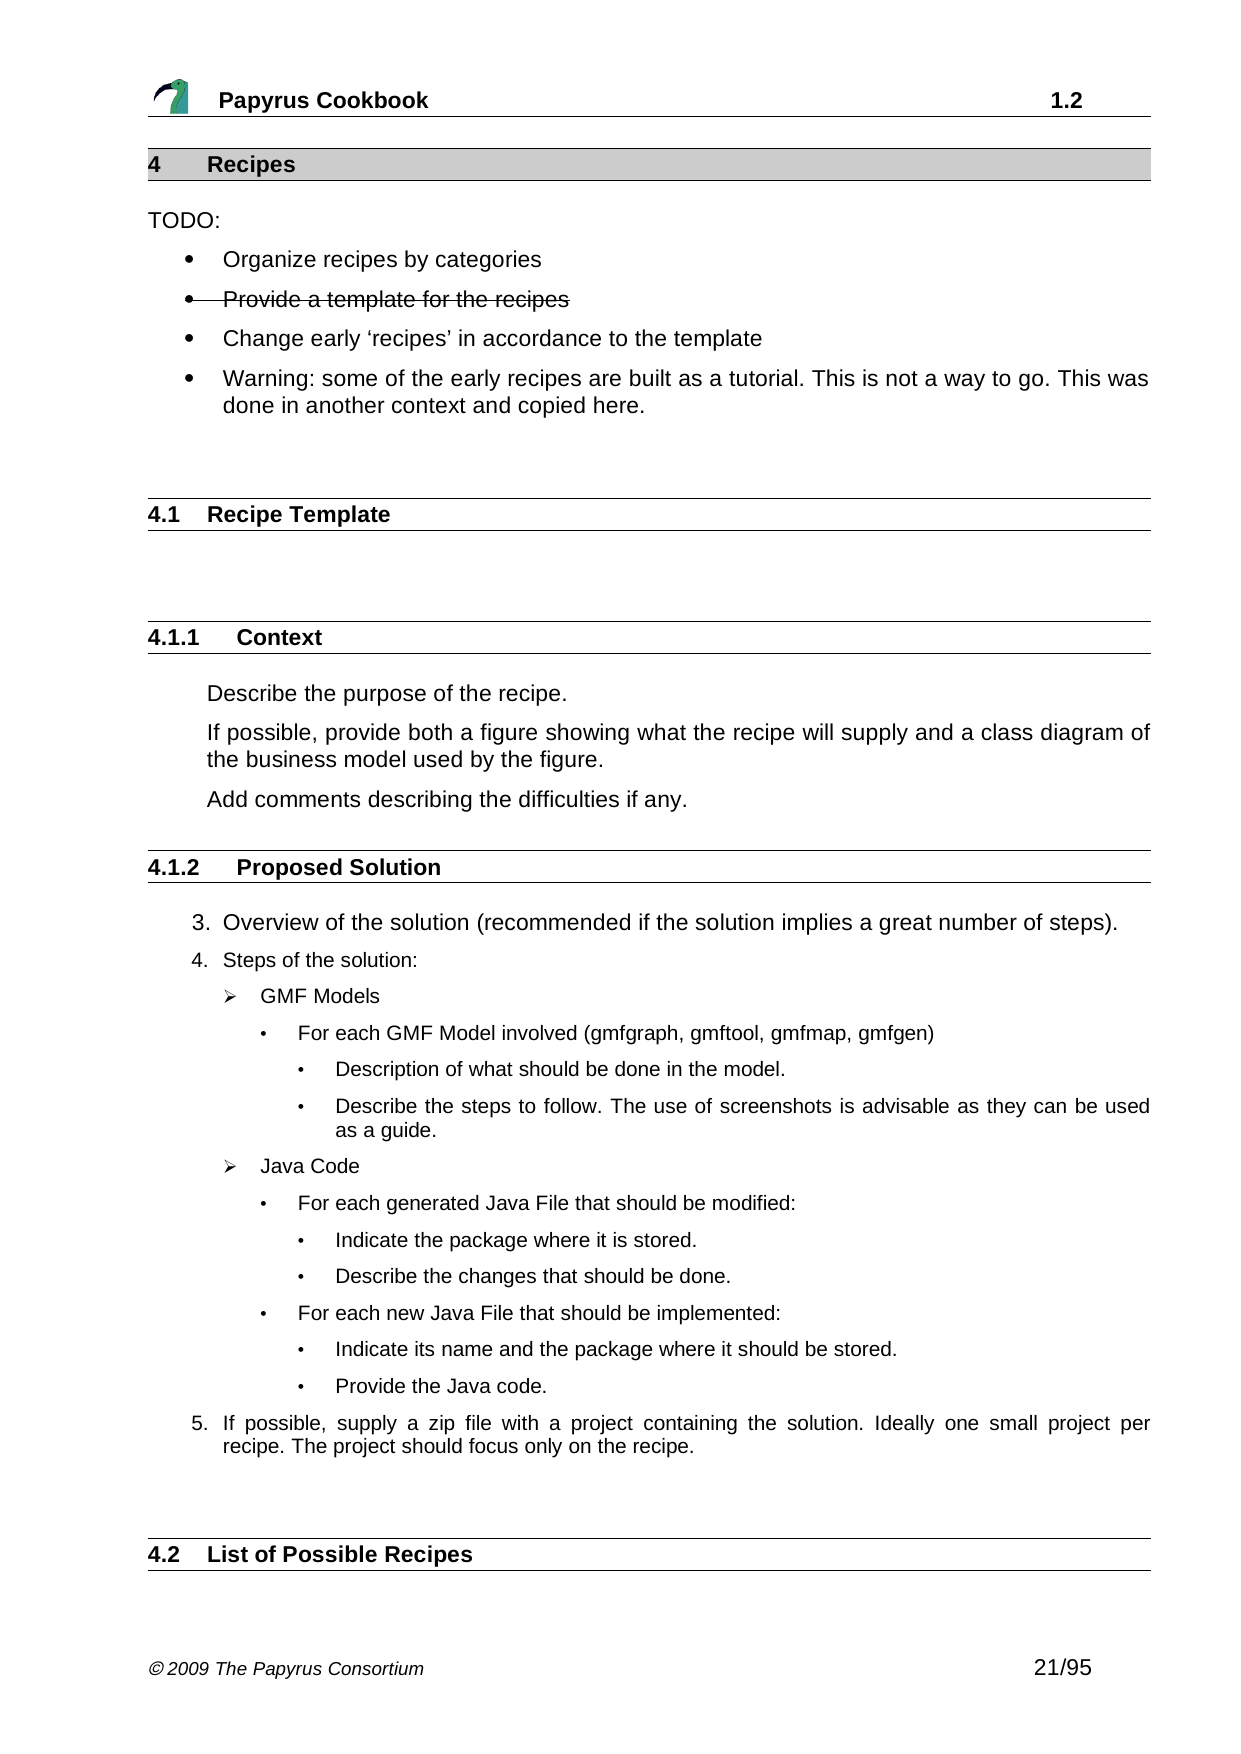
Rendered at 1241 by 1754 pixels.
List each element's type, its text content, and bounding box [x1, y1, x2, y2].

list Provide a template for the recipes [185, 285, 1151, 312]
list Warning: some of the early recipes are built as a tutorial. This is not a way to go. This was done in another context and copied here. [185, 364, 1151, 418]
text TODO: [148, 206, 1151, 233]
list Overview of the solution (recommended if the solution implies a great number of steps). [185, 908, 1151, 935]
list Describe the steps to follow. The use of screenshots is advisable as they can be used as a guide. [298, 1094, 1151, 1142]
list Describe the changes that should be done. [298, 1264, 1151, 1288]
list If possible, supply a zip file with a project containing the solution. Ideally one small project per recipe. The project should focus only on the recipe. [185, 1410, 1151, 1458]
subtitle Context [148, 622, 1151, 653]
list Steps of the solution: [185, 948, 1151, 972]
subtitle Proposed Solution [148, 851, 1151, 882]
list Java Code [223, 1154, 1151, 1178]
list For each GMF Model involved (gmfgraph, gmftool, gmfmap, gmfgen) [260, 1021, 1151, 1045]
list For each generated Java File that should be modified: [260, 1191, 1151, 1215]
subtitle Recipe Template [148, 499, 1151, 530]
list Describe the purpose of the recipe. [148, 679, 1151, 706]
list Organize recipes by categories [185, 246, 1151, 273]
subtitle Recipes [148, 149, 1151, 180]
list Change early ‘recipes’ in accordance to the template [185, 325, 1151, 352]
list Indicate the package where it is stored. [298, 1228, 1151, 1252]
picture [153, 79, 189, 114]
list GMF Models [223, 984, 1151, 1008]
list For each new Java File that should be implemented: [260, 1301, 1151, 1325]
subtitle List of Possible Recipes [148, 1539, 1151, 1570]
list Description of what should be done in the model. [298, 1057, 1151, 1081]
list If possible, provide both a figure showing what the recipe will supply and a class diagram of the business model used by the figure. [148, 718, 1151, 773]
list Provide the Java code. [298, 1374, 1151, 1398]
list Indicate its name and the package where it should be stored. [298, 1337, 1151, 1361]
list Add comments describing the difficulties if any. [148, 785, 1151, 812]
